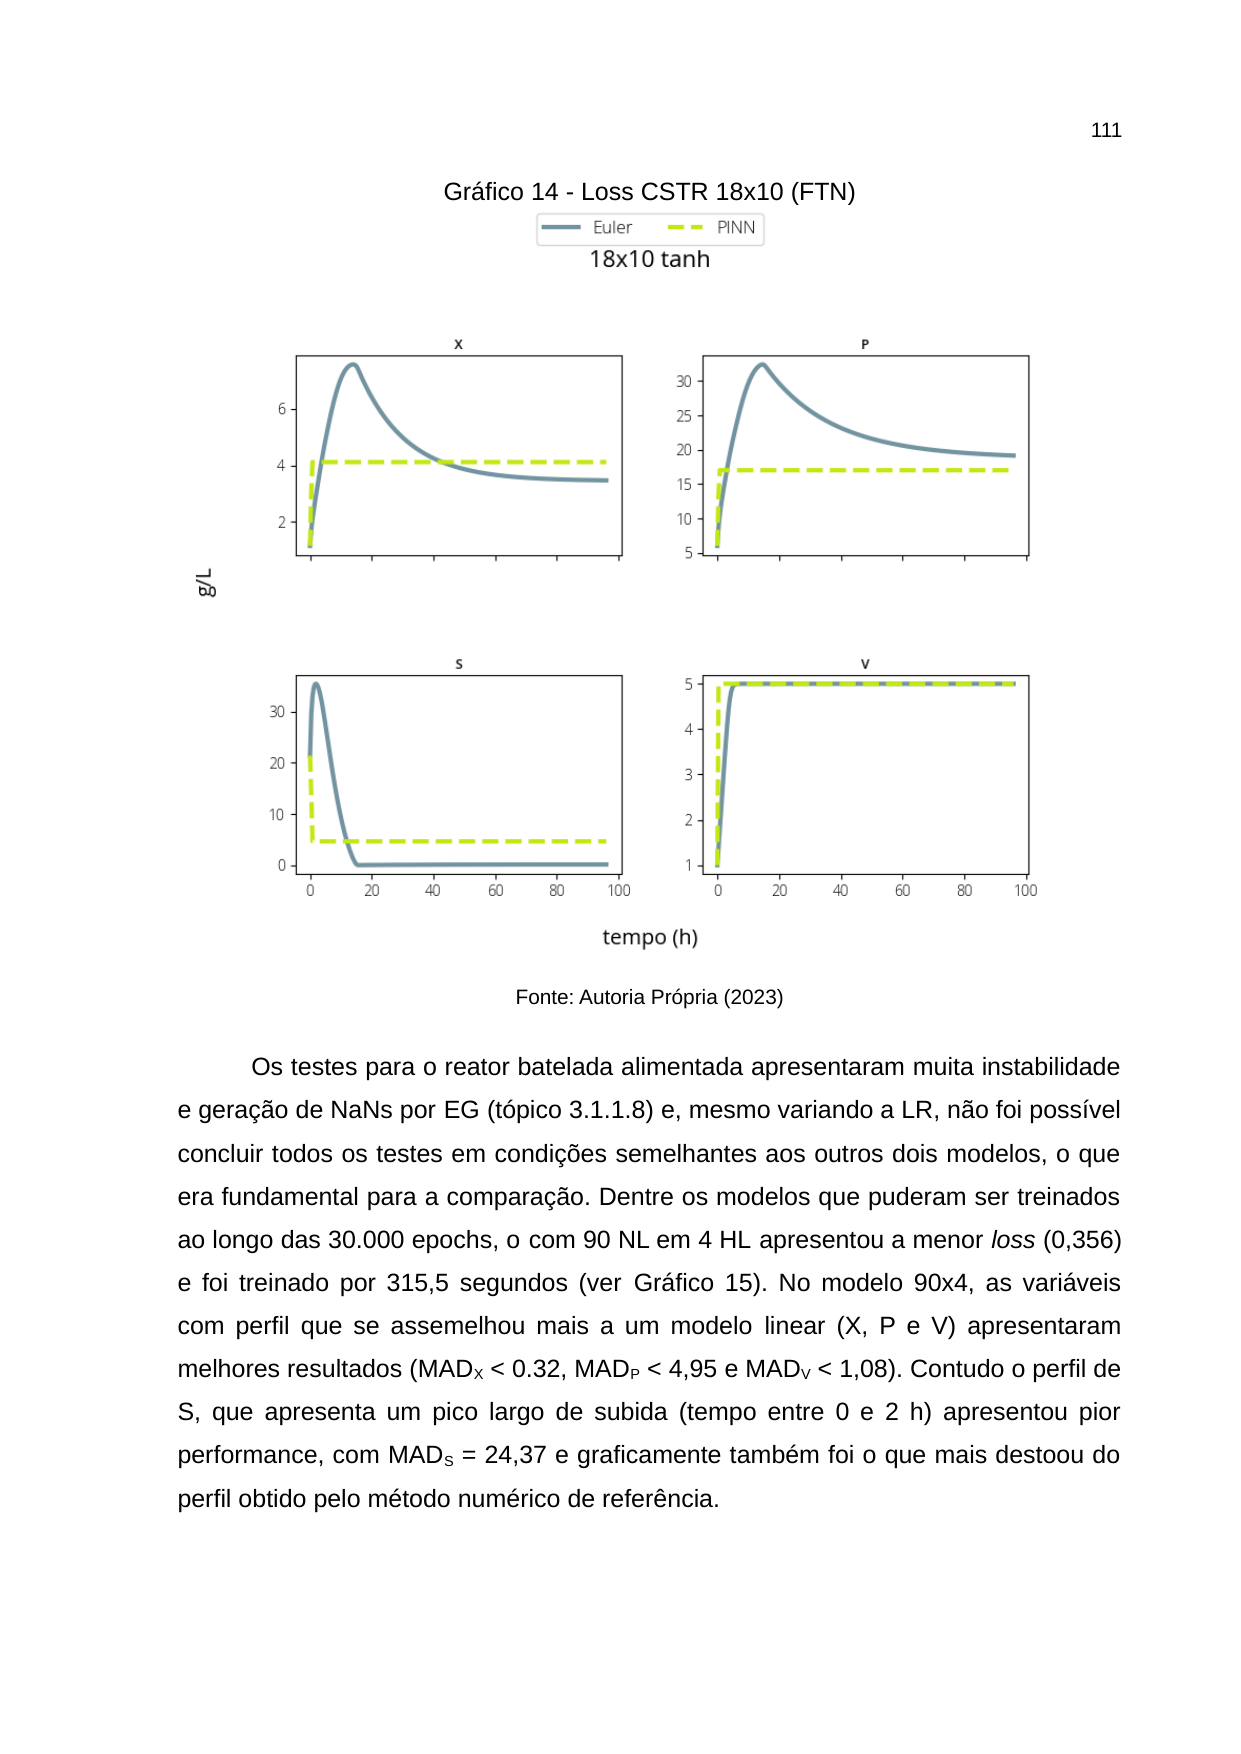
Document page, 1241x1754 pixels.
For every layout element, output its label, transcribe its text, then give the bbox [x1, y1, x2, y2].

text Os testes para o reator batelada alimentada apresentaram muita instabilidade e geração de NaNs por EG (tópico 3.1.1.8) e, mesmo variando a LR, não foi possível concluir todos os testes em condições semelhantes aos outros dois modelos, o que era fundamental para a comparação. Dentre os modelos que puderam ser treinados ao longo das 30.000 epochs, o com 90 NL em 4 HL apresentou a menor loss (0,356) e foi treinado por 315,5 segundos (ver Gráfico 15). No modelo 90x4, as variáveis com perfil que se assemelhou mais a um modelo linear (X, P e V) apresentaram melhores resultados (MADX < 0.32, MADP < 4,95 e MADV < 1,08). Contudo o perfil de S, que apresenta um pico largo de subida (tempo entre 0 e 2 h) apresentou pior performance, com MADS = 24,37 e graficamente também foi o que mais destoou do perfil obtido pelo método numérico de referência. [177, 1052, 1122, 1512]
text Fonte: Autoria Própria (2023) [177, 985, 1122, 1009]
text Gráfico 14 - Loss CSTR 18x10 (FTN) [177, 177, 1122, 205]
picture [177, 205, 1123, 957]
